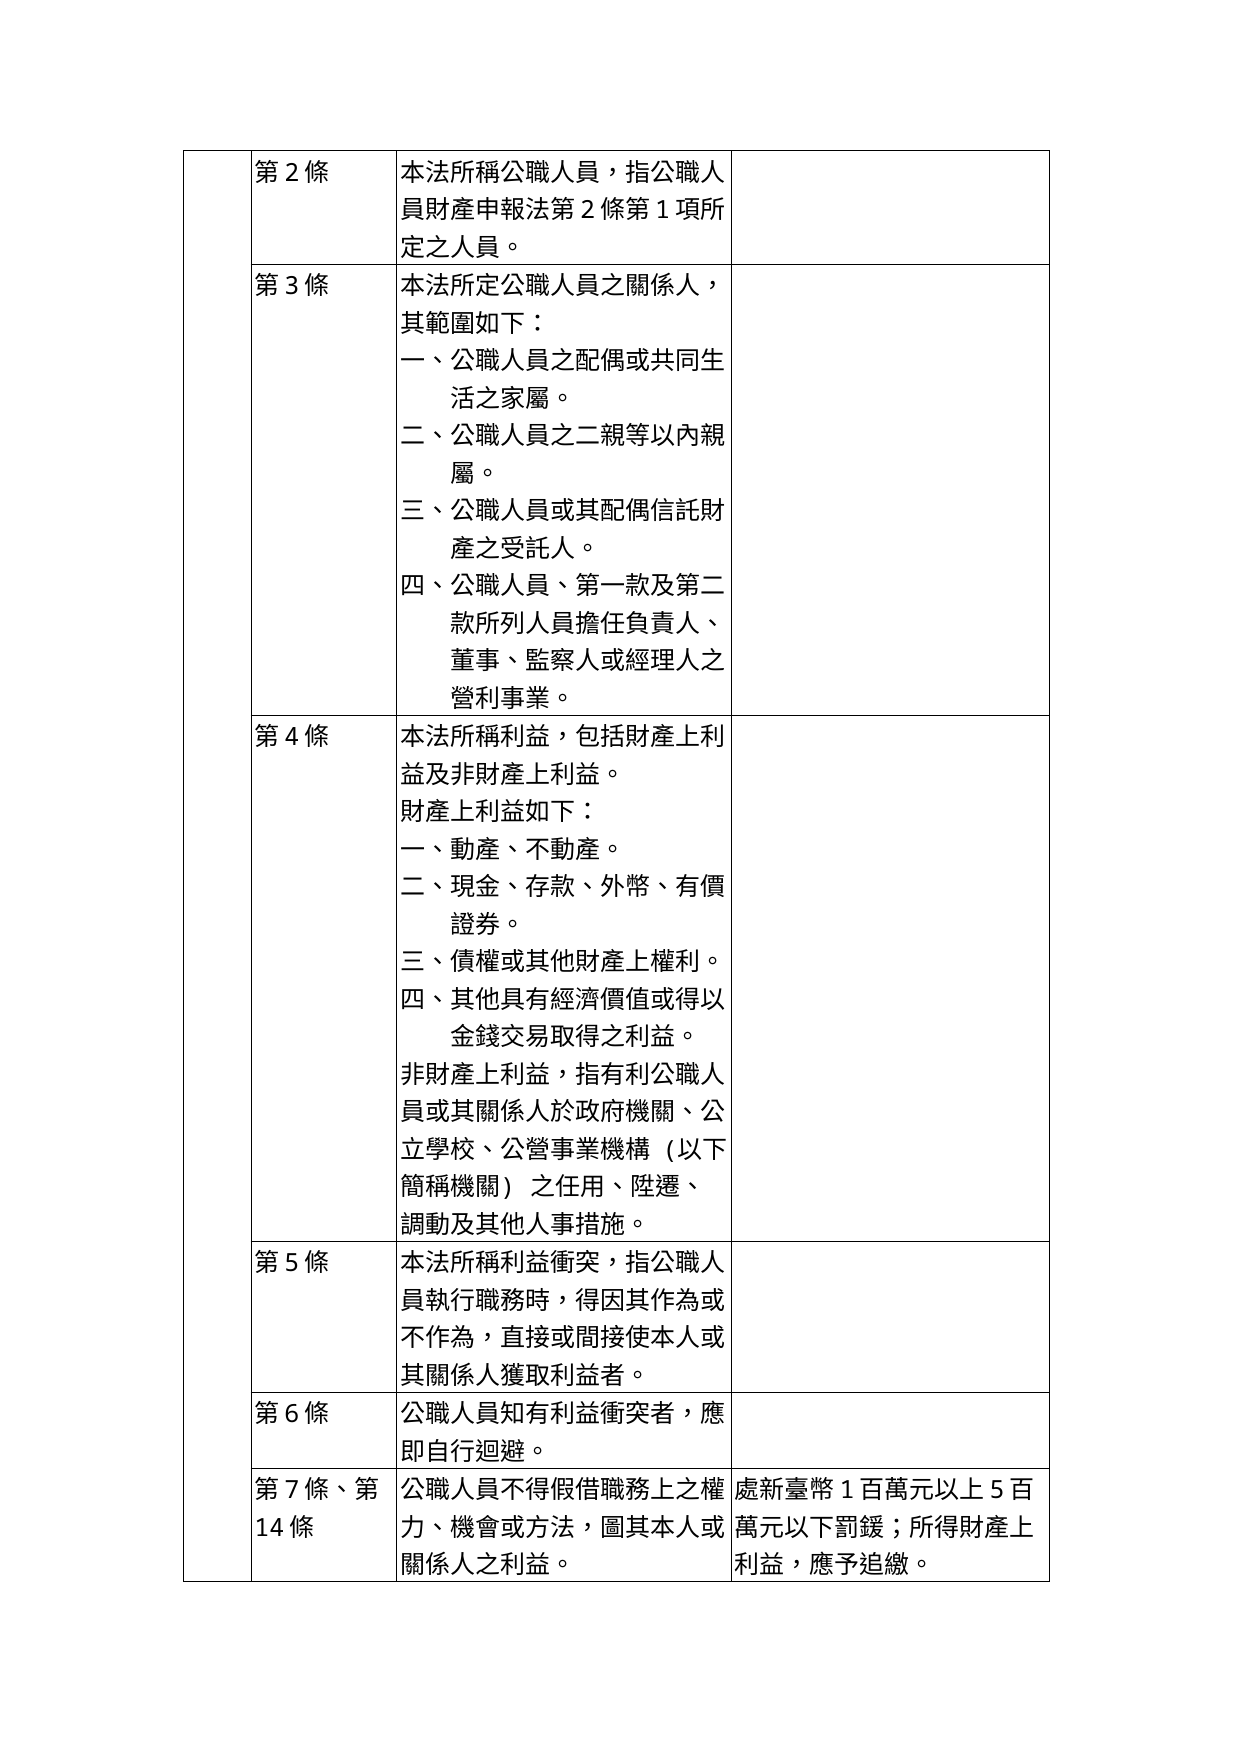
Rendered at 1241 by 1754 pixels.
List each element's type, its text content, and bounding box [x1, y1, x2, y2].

table_cell 本法所稱利益衝突，指公職人員執行職務時，得因其作為或不作為，直接或間接使本人或其關係人獲取利益者。 [397, 1242, 731, 1392]
table_cell 第2條 [252, 151, 396, 263]
table_cell [732, 151, 1049, 263]
table_cell [732, 1393, 1049, 1468]
table_cell [732, 1242, 1049, 1392]
table_cell 公職人員知有利益衝突者，應即自行迴避。 [397, 1393, 731, 1468]
table_cell 本法所稱公職人員，指公職人員財產申報法第2條第1項所定之人員。 [397, 151, 731, 263]
table_cell 第7條、第14條 [252, 1469, 396, 1581]
table_cell 第4條 [252, 716, 396, 1241]
table_cell 公職人員不得假借職務上之權力、機會或方法，圖其本人或關係人之利益。 [397, 1469, 731, 1581]
table_cell 第5條 [252, 1242, 396, 1392]
table_cell [732, 265, 1049, 714]
table_cell [732, 716, 1049, 1241]
table_cell 本法所定公職人員之關係人，其範圍如下： 一、公職人員之配偶或共同生活之家屬。 二、公職人員之二親等以內親屬。 三、公職人員或其配偶信託財產之受託人。 四、公職人員、第一款及第二款所列人員擔任負責人、董事、監察人或經理人之營利事業。 [397, 265, 731, 714]
table_cell 第6條 [252, 1393, 396, 1468]
table_cell 本法所稱利益，包括財產上利益及非財產上利益。 財產上利益如下： 一、動產、不動產。 二、現金、存款、外幣、有價證券。 三、債權或其他財產上權利。 四、其他具有經濟價值或得以金錢交易取得之利益。 非財產上利益，指有利公職人員或其關係人於政府機關、公立學校、公營事業機構 (以下簡稱機關) 之任用、陞遷、調動及其他人事措施。 [397, 716, 731, 1241]
table_cell 處新臺幣1百萬元以上5百萬元以下罰鍰；所得財產上利益，應予追繳。 [732, 1469, 1049, 1581]
table_cell 第3條 [252, 265, 396, 714]
table_cell [184, 151, 251, 1581]
